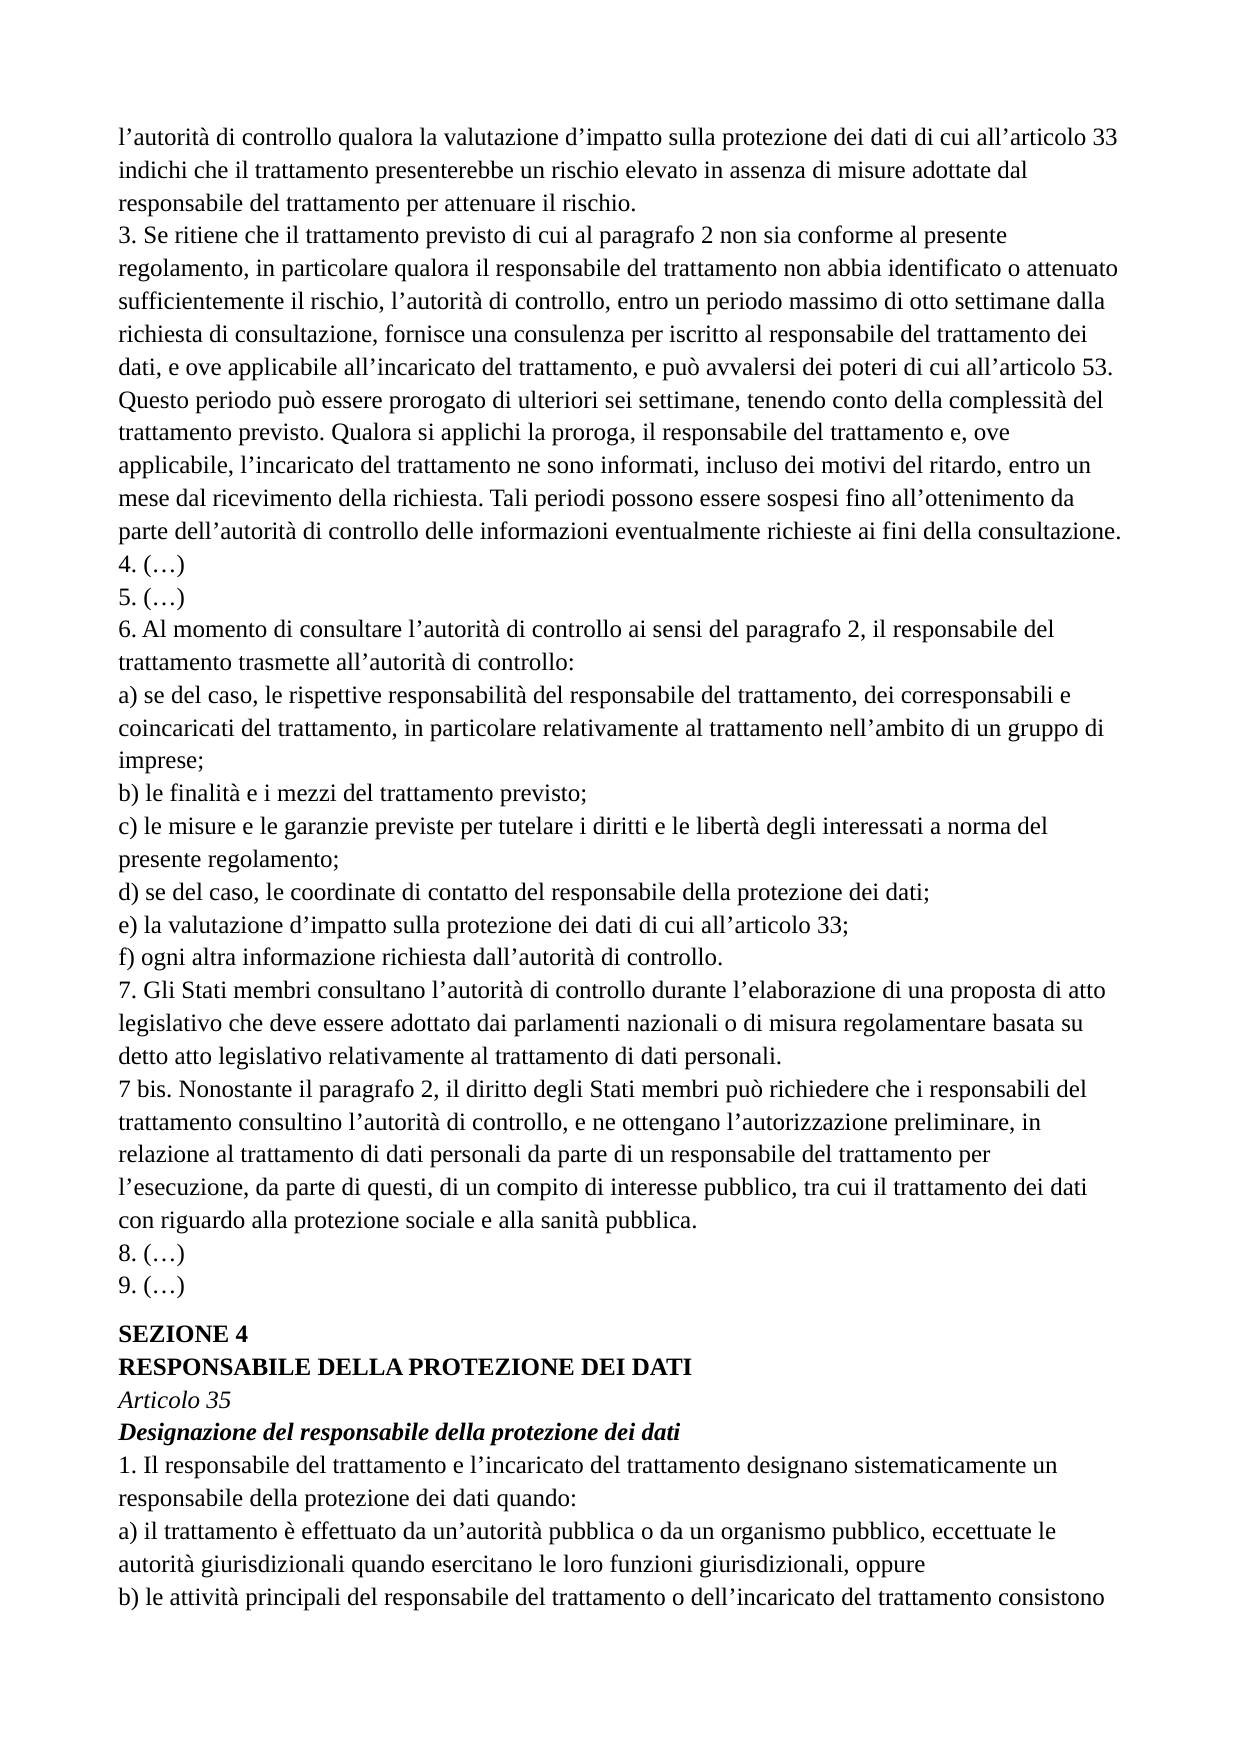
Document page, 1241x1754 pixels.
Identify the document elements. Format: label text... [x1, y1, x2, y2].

text 1. Il responsabile del trattamento e l’incaricato del trattamento designano sistematicamente un responsabile della protezione dei dati quando: a) il trattamento è effettuato da un’autorità pubblica o da un organismo pubblico, eccettuate le autorità giurisdizionali quando esercitano le loro funzioni giurisdizionali, oppure b) le attività principali del responsabile del trattamento o dell’incaricato del trattamento consistono [118, 1446, 1122, 1610]
text SEZIONE 4 [118, 1315, 1122, 1348]
text l’autorità di controllo qualora la valutazione d’impatto sulla protezione dei dati di cui all’articolo 33 indichi che il trattamento presenterebbe un rischio elevato in assenza di misure adottate dal responsabile del trattamento per attenuare il rischio. 3. Se ritiene che il trattamento previsto di cui al paragrafo 2 non sia conforme al presente regolamento, in particolare qualora il responsabile del trattamento non abbia identificato o attenuato sufficientemente il rischio, l’autorità di controllo, entro un periodo massimo di otto settimane dalla richiesta di consultazione, fornisce una consulenza per iscritto al responsabile del trattamento dei dati, e ove applicabile all’incaricato del trattamento, e può avvalersi dei poteri di cui all’articolo 53. Questo periodo può essere prorogato di ulteriori sei settimane, tenendo conto della complessità del trattamento previsto. Qualora si applichi la proroga, il responsabile del trattamento e, ove applicabile, l’incaricato del trattamento ne sono informati, incluso dei motivi del ritardo, entro un mese dal ricevimento della richiesta. Tali periodi possono essere sospesi fino all’ottenimento da parte dell’autorità di controllo delle informazioni eventualmente richieste ai fini della consultazione. 4. (…) 5. (…) 6. Al momento di consultare l’autorità di controllo ai sensi del paragrafo 2, il responsabile del trattamento trasmette all’autorità di controllo: a) se del caso, le rispettive responsabilità del responsabile del trattamento, dei corresponsabili e coincaricati del trattamento, in particolare relativamente al trattamento nell’ambito di un gruppo di imprese; b) le finalità e i mezzi del trattamento previsto; c) le misure e le garanzie previste per tutelare i diritti e le libertà degli interessati a norma del presente regolamento; d) se del caso, le coordinate di contatto del responsabile della protezione dei dati; e) la valutazione d’impatto sulla protezione dei dati di cui all’articolo 33; f) ogni altra informazione richiesta dall’autorità di controllo. 7. Gli Stati membri consultano l’autorità di controllo durante l’elaborazione di una proposta di atto legislativo che deve essere adottato dai parlamenti nazionali o di misura regolamentare basata su detto atto legislativo relativamente al trattamento di dati personali. 7 bis. Nonostante il paragrafo 2, il diritto degli Stati membri può richiedere che i responsabili del trattamento consultino l’autorità di controllo, e ne ottengano l’autorizzazione preliminare, in relazione al trattamento di dati personali da parte di un responsabile del trattamento per l’esecuzione, da parte di questi, di un compito di interesse pubblico, tra cui il trattamento dei dati con riguardo alla protezione sociale e alla sanità pubblica. 8. (…) 9. (…) [118, 118, 1122, 1299]
text Designazione del responsabile della protezione dei dati [118, 1413, 1122, 1446]
text Articolo 35 [118, 1381, 1122, 1413]
text RESPONSABILE DELLA PROTEZIONE DEI DATI [118, 1348, 1122, 1381]
